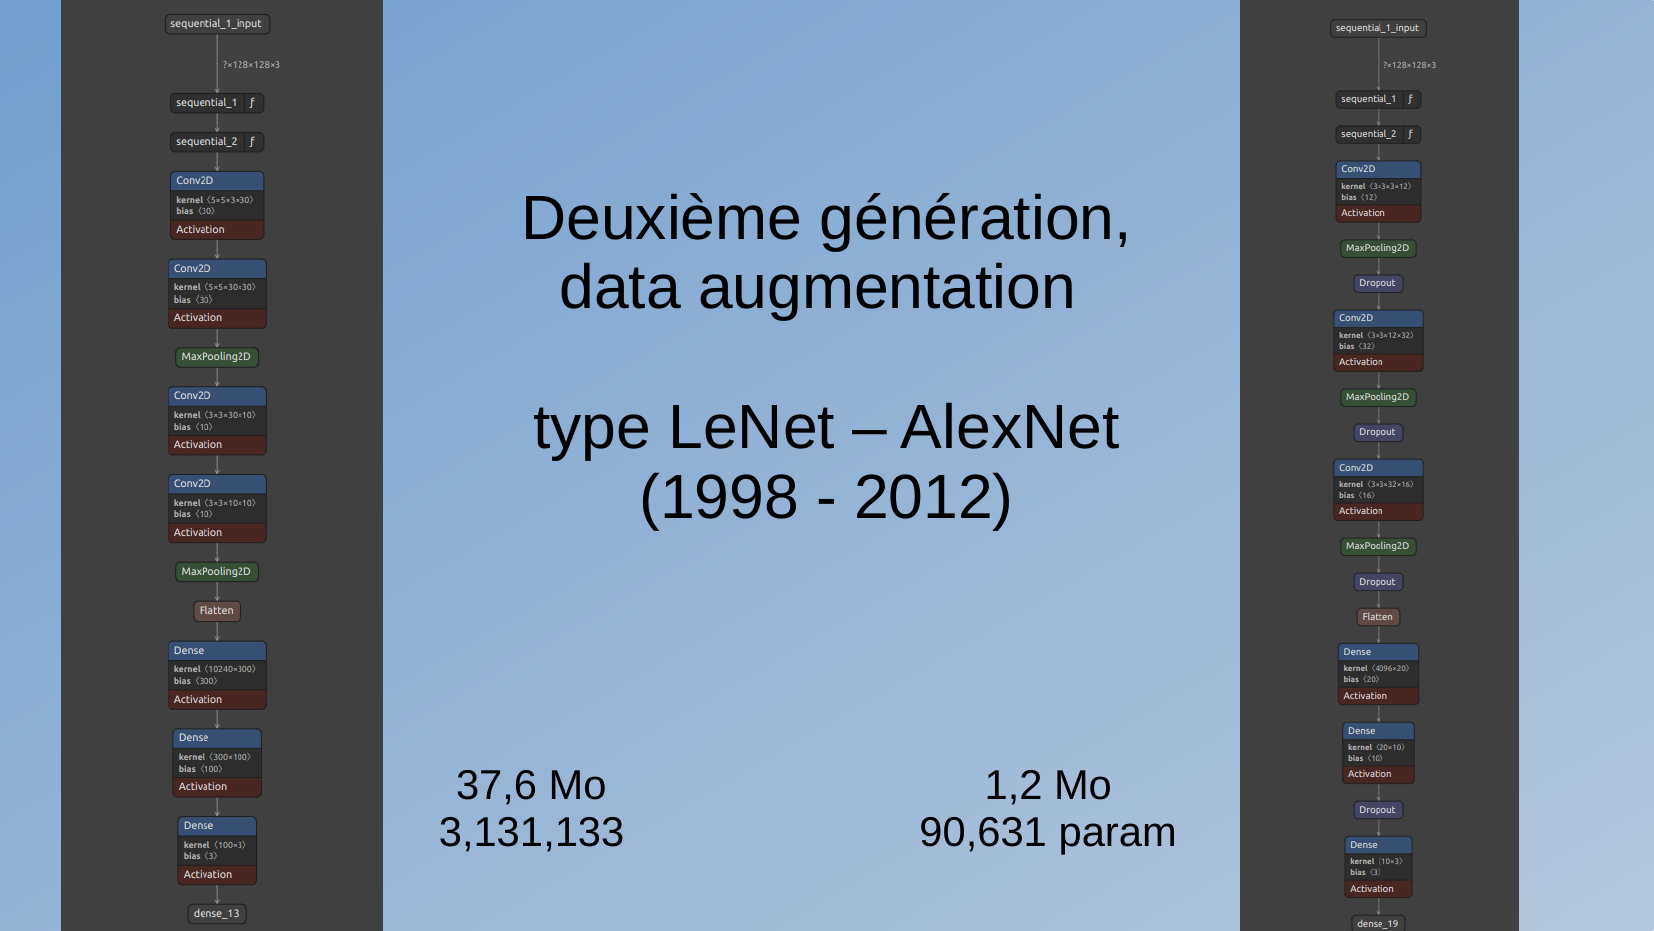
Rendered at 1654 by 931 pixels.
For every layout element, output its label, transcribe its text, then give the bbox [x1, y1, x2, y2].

picture [1240, 0, 1519, 931]
title 1,2 Mo 90,631 param [885, 730, 1211, 886]
title 37,6 Mo 3,131,133 [324, 730, 739, 886]
picture [61, 0, 383, 931]
title Deuxième génération, data augmentation type LeNet – AlexNet (1998 - 2012) [472, 182, 1182, 532]
